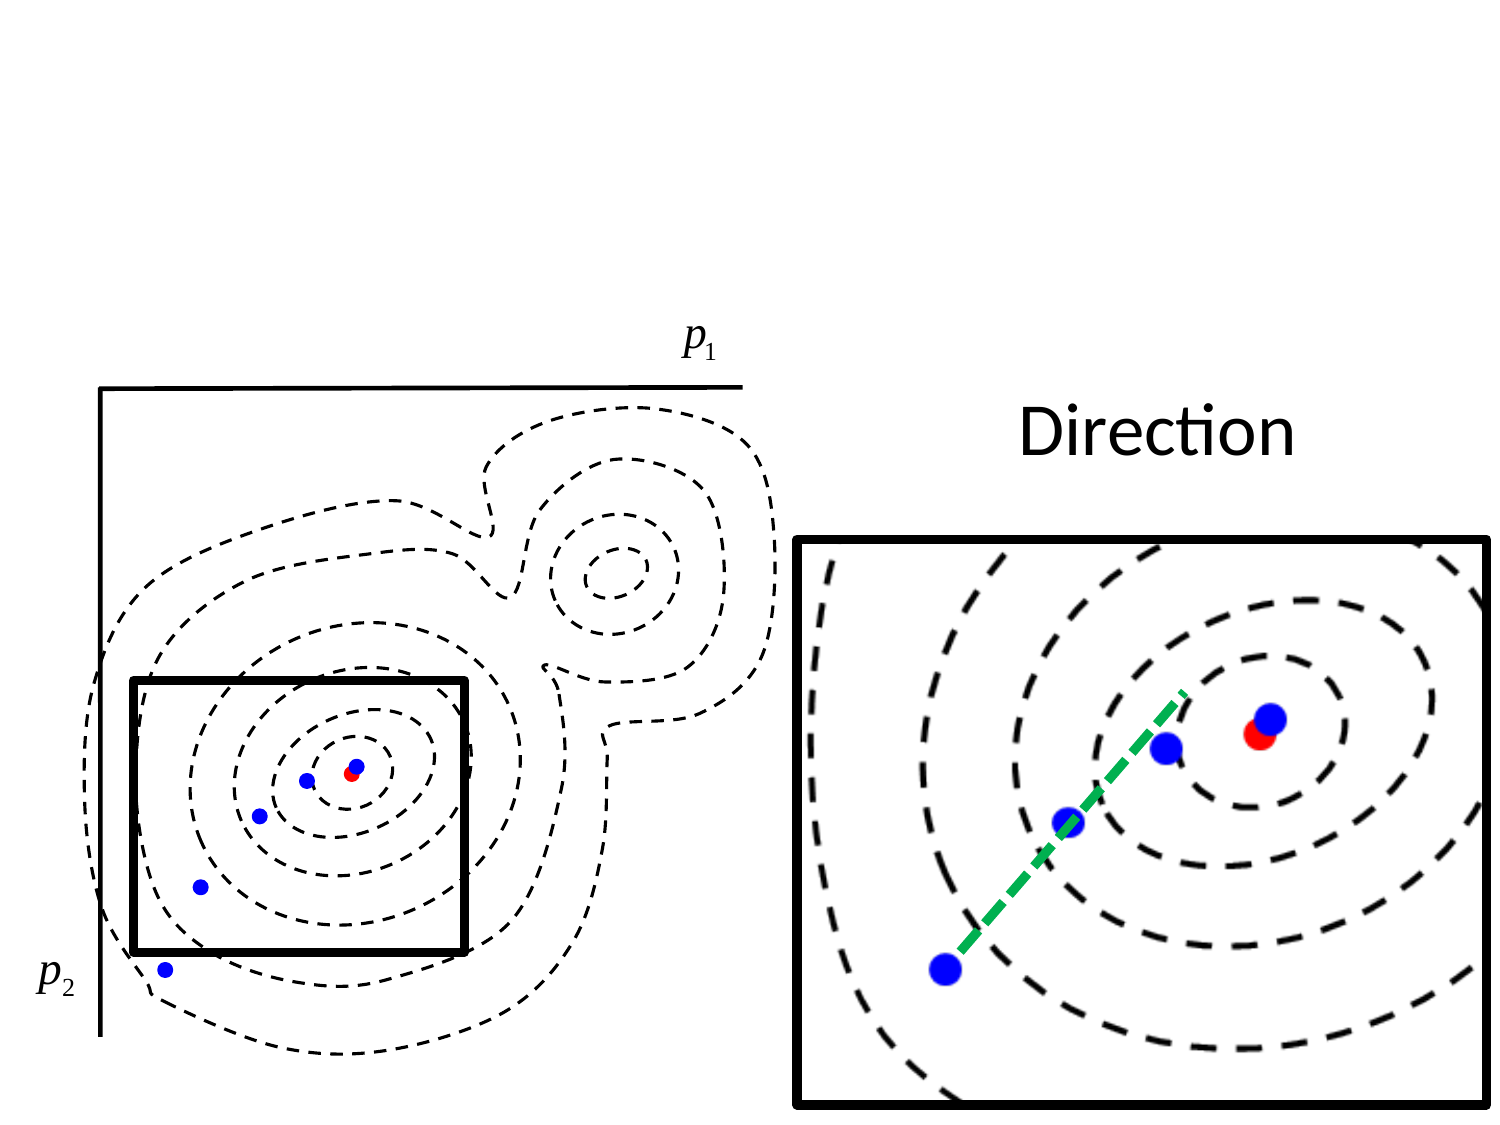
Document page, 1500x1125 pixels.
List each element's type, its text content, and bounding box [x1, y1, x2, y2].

picture [802, 544, 1482, 1100]
picture [22, 937, 86, 1011]
text_box [301, 775, 313, 787]
text_box [345, 760, 363, 780]
text_box [194, 881, 207, 894]
picture [668, 302, 726, 376]
text_box Direction [950, 373, 1365, 479]
text_box [159, 964, 172, 976]
text_box [253, 810, 266, 823]
